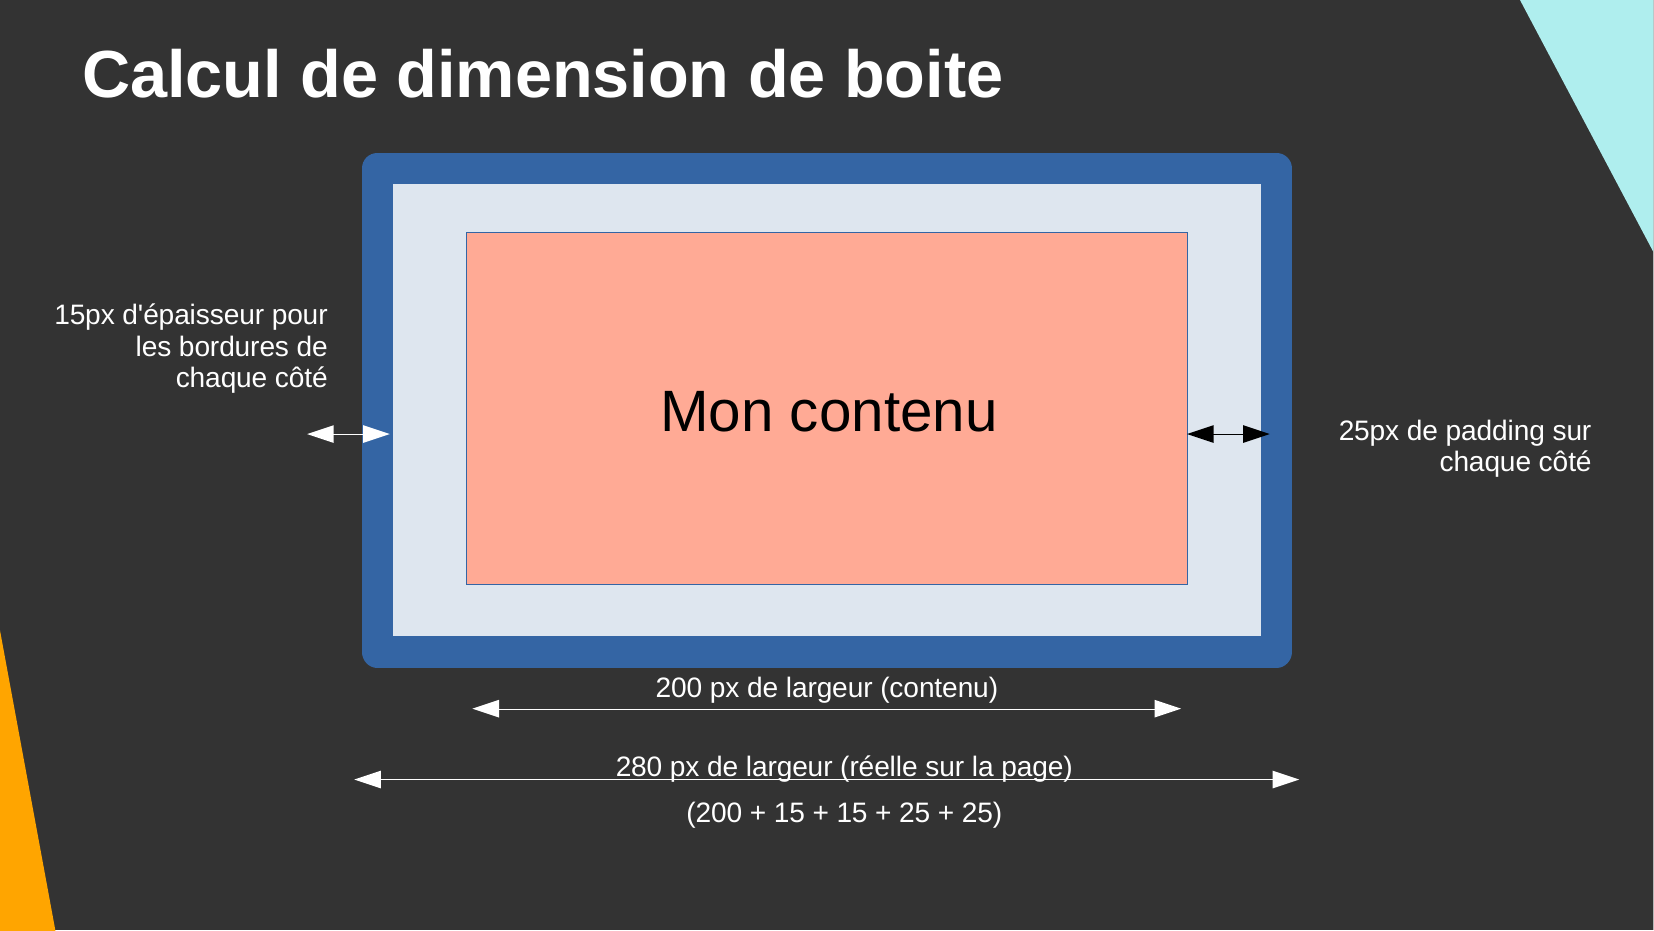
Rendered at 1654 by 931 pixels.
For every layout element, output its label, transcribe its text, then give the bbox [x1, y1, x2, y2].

title Calcul de dimension de boite [82, 37, 1571, 114]
text_box 15px d'épaisseur pour les bordures de chaque côté [35, 292, 343, 430]
text_box 200 px de largeur (contenu) [576, 664, 1078, 711]
text_box Mon contenu [590, 371, 1068, 452]
text_box [1520, 0, 1654, 254]
text_box 25px de padding sur chaque côté [1299, 407, 1607, 514]
text_box 280 px de largeur (réelle sur la page) [519, 744, 1170, 790]
text_box [377, 168, 1277, 652]
text_box [0, 630, 56, 931]
text_box (200 + 15 + 15 + 25 + 25) [519, 790, 1170, 837]
